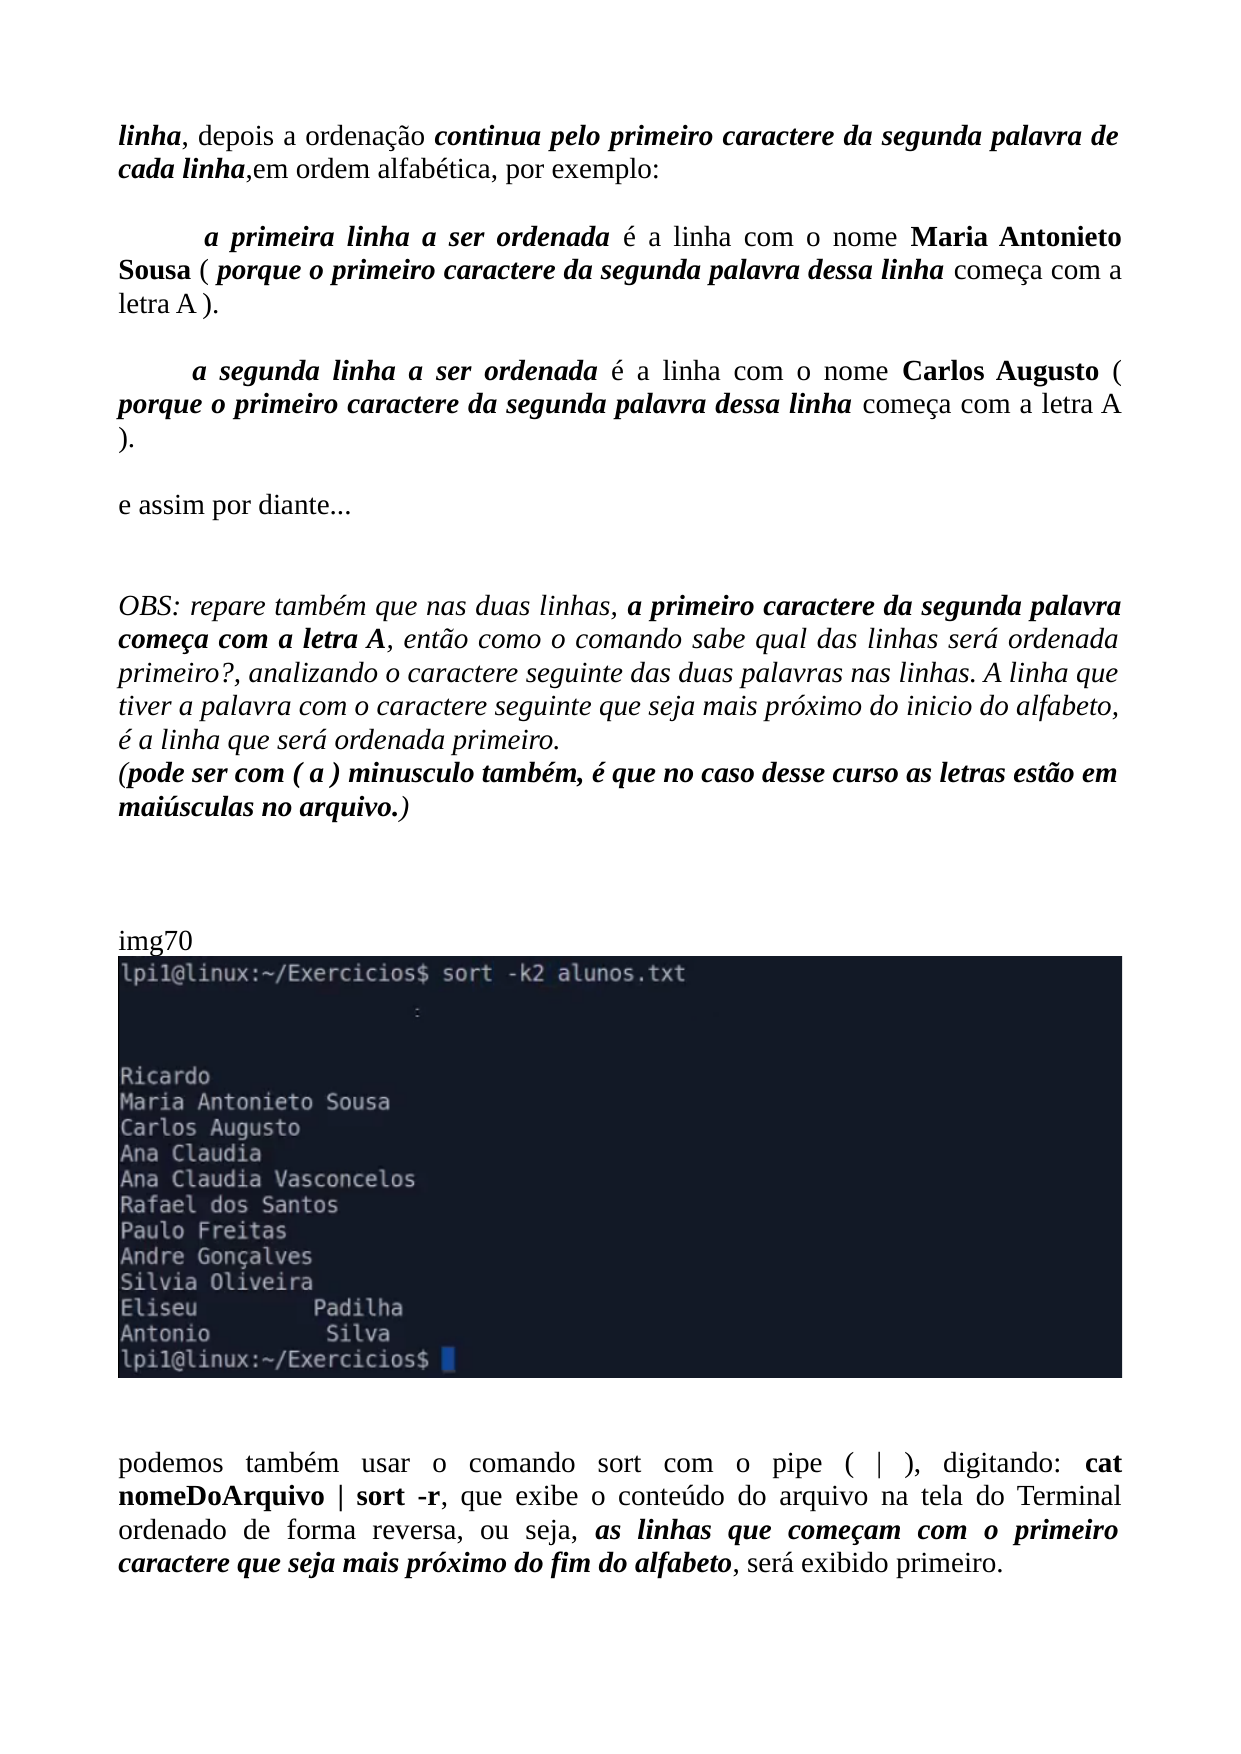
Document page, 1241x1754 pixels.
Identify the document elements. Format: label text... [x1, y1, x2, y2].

text linha, depois a ordenação continua pelo primeiro caractere da segunda palavra de cada linha,em ordem alfabética, por exemplo: [118, 118, 1122, 185]
text podemos também usar o comando sort com o pipe ( | ), digitando: cat nomeDoArquivo | sort -r, que exibe o conteúdo do arquivo na tela do Terminal ordenado de forma reversa, ou seja, as linhas que começam com o primeiro caractere que seja mais próximo do fim do alfabeto, será exibido primeiro. [118, 1445, 1122, 1579]
text e assim por diante... [118, 487, 1122, 521]
picture [118, 956, 1123, 1378]
text OBS: repare também que nas duas linhas, a primeiro caractere da segunda palavra começa com a letra A, então como o comando sabe qual das linhas será ordenada primeiro?, analizando o caractere seguinte das duas palavras nas linhas. A linha que tiver a palavra com o caractere seguinte que seja mais próximo do inicio do alfabeto, é a linha que será ordenada primeiro. [118, 588, 1122, 755]
text a segunda linha a ser ordenada é a linha com o nome Carlos Augusto ( porque o primeiro caractere da segunda palavra dessa linha começa com a letra A ). [118, 353, 1122, 453]
text (pode ser com ( a ) minusculo também, é que no caso desse curso as letras estão em maiúsculas no arquivo.) [118, 755, 1122, 822]
text a primeira linha a ser ordenada é a linha com o nome Maria Antonieto Sousa ( porque o primeiro caractere da segunda palavra dessa linha começa com a letra A ). [118, 219, 1122, 319]
text img70 [118, 923, 1122, 956]
